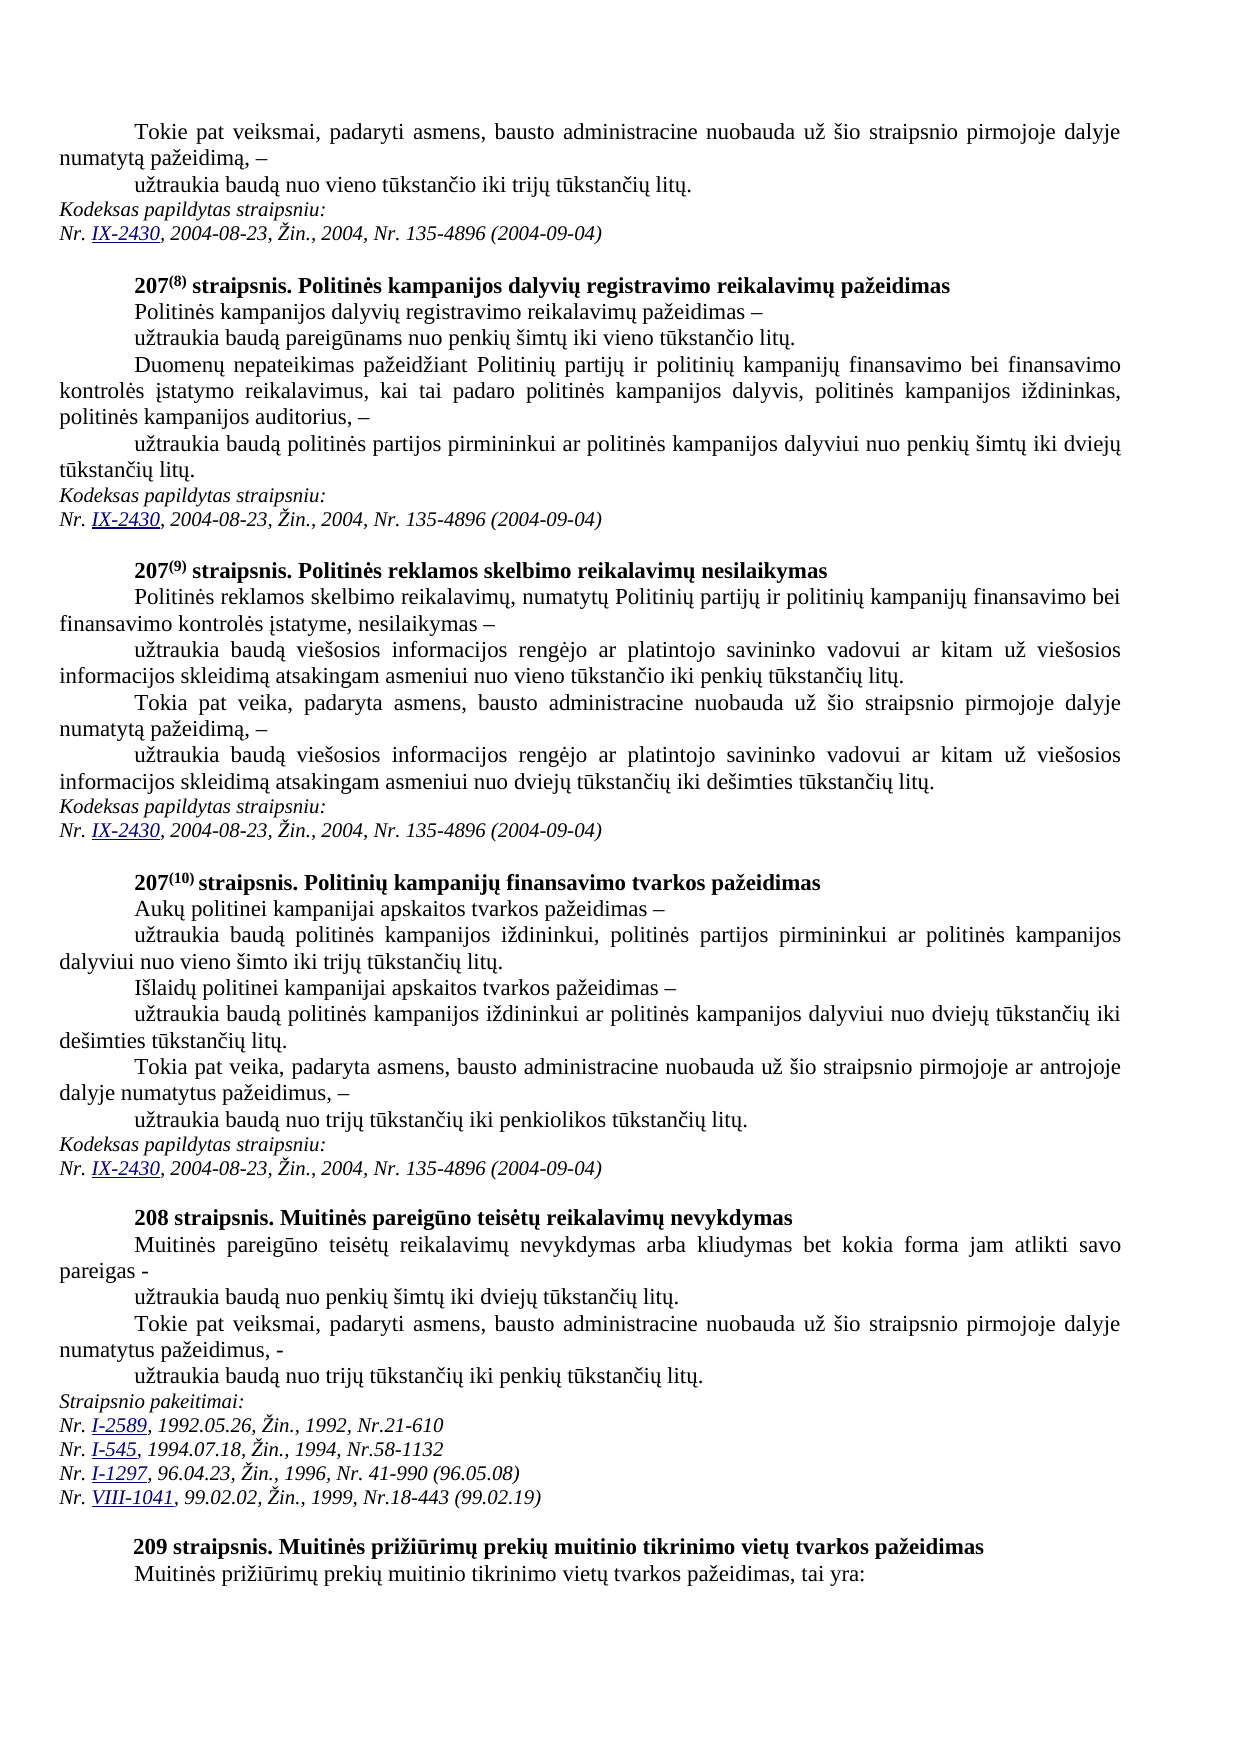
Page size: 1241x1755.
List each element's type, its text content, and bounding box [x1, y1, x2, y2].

text Kodeksas papildytas straipsniu: [59, 1132, 1122, 1156]
text užtraukia baudą nuo vieno tūkstančio iki trijų tūkstančių litų. [59, 171, 1122, 197]
text užtraukia baudą viešosios informacijos rengėjo ar platintojo savininko vadovui ar kitam už viešosios informacijos skleidimą atsakingam asmeniui nuo dviejų tūkstančių iki dešimties tūkstančių litų. [59, 741, 1122, 794]
text Išlaidų politinei kampanijai apskaitos tvarkos pažeidimas – [59, 974, 1122, 1000]
text Muitinės prižiūrimų prekių muitinio tikrinimo vietų tvarkos pažeidimas, tai yra: [59, 1559, 1122, 1586]
text užtraukia baudą viešosios informacijos rengėjo ar platintojo savininko vadovui ar kitam už viešosios informacijos skleidimą atsakingam asmeniui nuo vieno tūkstančio iki penkių tūkstančių litų. [59, 636, 1122, 689]
text Aukų politinei kampanijai apskaitos tvarkos pažeidimas – [59, 895, 1122, 921]
text Kodeksas papildytas straipsniu: [59, 794, 1122, 818]
text Tokia pat veika, padaryta asmens, bausto administracine nuobauda už šio straipsnio pirmojoje dalyje numatytą pažeidimą, – [59, 689, 1122, 741]
text Nr. IX-2430, 2004-08-23, Žin., 2004, Nr. 135-4896 (2004-09-04) [59, 1156, 1122, 1180]
text Tokie pat veiksmai, padaryti asmens, bausto administracine nuobauda už šio straipsnio pirmojoje dalyje numatytus pažeidimus, - [59, 1310, 1122, 1362]
text Nr. IX-2430, 2004-08-23, Žin., 2004, Nr. 135-4896 (2004-09-04) [59, 507, 1122, 531]
text Politinės kampanijos dalyvių registravimo reikalavimų pažeidimas – [59, 298, 1122, 324]
text Tokia pat veika, padaryta asmens, bausto administracine nuobauda už šio straipsnio pirmojoje ar antrojoje dalyje numatytus pažeidimus, – [59, 1053, 1122, 1106]
text 207(9) straipsnis. Politinės reklamos skelbimo reikalavimų nesilaikymas [59, 557, 1122, 583]
text Nr. I-545, 1994.07.18, Žin., 1994, Nr.58-1132 [59, 1437, 1122, 1461]
text užtraukia baudą nuo trijų tūkstančių iki penkių tūkstančių litų. [59, 1362, 1122, 1389]
text Kodeksas papildytas straipsniu: [59, 482, 1122, 507]
text Nr. I-2589, 1992.05.26, Žin., 1992, Nr.21-610 [59, 1413, 1122, 1437]
text Kodeksas papildytas straipsniu: [59, 197, 1122, 221]
text užtraukia baudą politinės kampanijos iždininkui, politinės partijos pirmininkui ar politinės kampanijos dalyviui nuo vieno šimto iki trijų tūkstančių litų. [59, 921, 1122, 974]
text 207(8) straipsnis. Politinės kampanijos dalyvių registravimo reikalavimų pažeidimas [59, 272, 1122, 298]
text Nr. VIII-1041, 99.02.02, Žin., 1999, Nr.18-443 (99.02.19) [59, 1485, 1122, 1509]
text užtraukia baudą politinės partijos pirmininkui ar politinės kampanijos dalyviui nuo penkių šimtų iki dviejų tūkstančių litų. [59, 430, 1122, 482]
text Nr. IX-2430, 2004-08-23, Žin., 2004, Nr. 135-4896 (2004-09-04) [59, 221, 1122, 245]
text 208 straipsnis. Muitinės pareigūno teisėtų reikalavimų nevykdymas [59, 1204, 1122, 1231]
text 207(10) straipsnis. Politinių kampanijų finansavimo tvarkos pažeidimas [59, 869, 1122, 895]
text užtraukia baudą nuo trijų tūkstančių iki penkiolikos tūkstančių litų. [59, 1106, 1122, 1132]
text Straipsnio pakeitimai: [59, 1389, 1122, 1413]
text Tokie pat veiksmai, padaryti asmens, bausto administracine nuobauda už šio straipsnio pirmojoje dalyje numatytą pažeidimą, – [59, 118, 1122, 171]
text Duomenų nepateikimas pažeidžiant Politinių partijų ir politinių kampanijų finansavimo bei finansavimo kontrolės įstatymo reikalavimus, kai tai padaro politinės kampanijos dalyvis, politinės kampanijos iždininkas, politinės kampanijos auditorius, – [59, 351, 1122, 430]
text Politinės reklamos skelbimo reikalavimų, numatytų Politinių partijų ir politinių kampanijų finansavimo bei finansavimo kontrolės įstatyme, nesilaikymas – [59, 583, 1122, 636]
text Nr. IX-2430, 2004-08-23, Žin., 2004, Nr. 135-4896 (2004-09-04) [59, 818, 1122, 842]
text užtraukia baudą pareigūnams nuo penkių šimtų iki vieno tūkstančio litų. [59, 324, 1122, 351]
text Nr. I-1297, 96.04.23, Žin., 1996, Nr. 41-990 (96.05.08) [59, 1461, 1122, 1485]
text užtraukia baudą politinės kampanijos iždininkui ar politinės kampanijos dalyviui nuo dviejų tūkstančių iki dešimties tūkstančių litų. [59, 1000, 1122, 1053]
text užtraukia baudą nuo penkių šimtų iki dviejų tūkstančių litų. [59, 1283, 1122, 1310]
text 209 straipsnis. Muitinės prižiūrimų prekių muitinio tikrinimo vietų tvarkos pažeidimas [59, 1533, 1122, 1559]
text Muitinės pareigūno teisėtų reikalavimų nevykdymas arba kliudymas bet kokia forma jam atlikti savo pareigas - [59, 1231, 1122, 1283]
